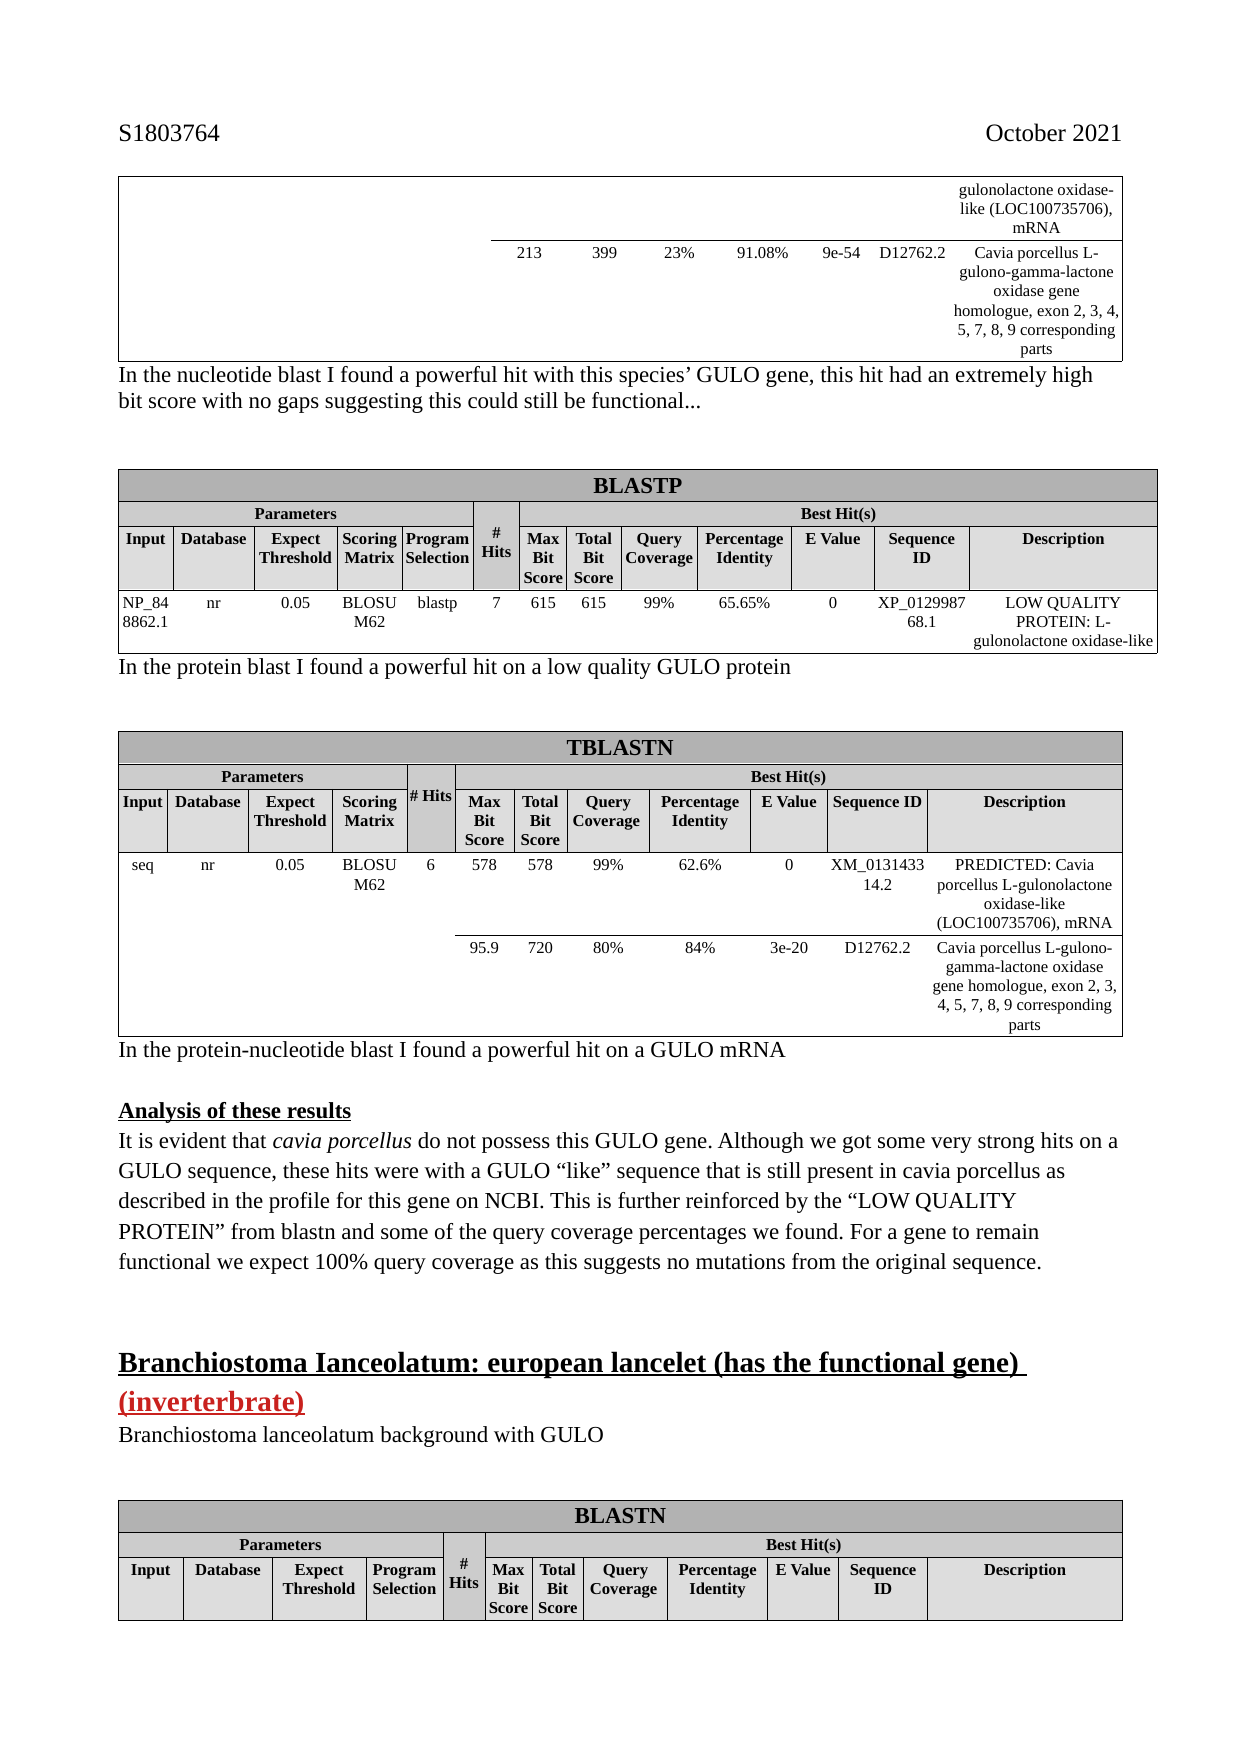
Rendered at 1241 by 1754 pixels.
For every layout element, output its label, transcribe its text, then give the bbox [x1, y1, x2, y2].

table_cell Description [970, 527, 1157, 589]
table_cell 720 [514, 936, 567, 1036]
table_cell Expect Threshold [273, 1558, 366, 1620]
table_cell nr [173, 591, 254, 653]
table_cell seq [119, 853, 167, 1036]
table_cell 99% [567, 853, 649, 935]
table_cell 95.9 [455, 936, 514, 1036]
table_cell 578 [455, 853, 514, 935]
table_cell 9e-54 [809, 241, 874, 361]
table_cell [267, 177, 341, 361]
table_cell Sequence ID [828, 790, 927, 852]
table_cell 0.05 [248, 853, 332, 1036]
table_cell Parameters [119, 1533, 443, 1557]
table_cell NP_848862.1 [119, 591, 173, 653]
table_cell E Value [792, 527, 874, 589]
text In the nucleotide blast I found a powerful hit with this species’ GULO gene, this hit had an extremely high bit score with no gaps suggesting this could still be functional... [118, 362, 1122, 413]
table_cell 23% [642, 241, 717, 361]
table_cell BLOSUM62 [337, 591, 402, 653]
table_cell Scoring Matrix [333, 790, 407, 852]
table_cell Query Coverage [622, 527, 697, 589]
table_cell Input [119, 527, 173, 589]
table_cell # Hits [444, 1533, 485, 1620]
table_cell [642, 177, 717, 240]
table_cell 91.08% [717, 241, 808, 361]
table_header BLASTN [119, 1501, 1122, 1532]
table_cell Expect Threshold [249, 790, 332, 852]
table_cell 99% [621, 591, 697, 653]
table_cell E Value [768, 1558, 838, 1620]
table_cell Program Selection [403, 527, 473, 589]
table_cell Percentage Identity [698, 527, 791, 589]
table_cell Cavia porcellus L-gulono-gamma-lactone oxidase gene homologue, exon 2, 3, 4, 5, 7, 8, 9 corresponding parts [927, 936, 1122, 1036]
table_cell D12762.2 [874, 241, 951, 361]
table_cell BLOSUM62 [332, 853, 407, 1036]
table_cell Input [119, 790, 167, 852]
table_cell 578 [514, 853, 567, 935]
table_cell Sequence ID [839, 1558, 927, 1620]
table_cell [567, 177, 642, 240]
table_cell 213 [491, 241, 567, 361]
table_cell Expect Threshold [255, 527, 337, 589]
table_header TBLASTN [119, 732, 1122, 763]
table_cell # Hits [474, 502, 519, 589]
table_cell Best Hit(s) [456, 765, 1122, 789]
table_cell 80% [567, 936, 649, 1036]
table_cell 399 [567, 241, 642, 361]
table_cell 84% [650, 936, 750, 1036]
table_cell 62.6% [650, 853, 750, 935]
table_cell nr [167, 853, 248, 1036]
table_cell Percentage Identity [650, 790, 750, 852]
table_cell Database [184, 1558, 272, 1620]
table_cell Sequence ID [875, 527, 969, 589]
table_cell [717, 177, 808, 240]
table_cell Percentage Identity [668, 1558, 767, 1620]
table_cell [119, 177, 192, 361]
table_cell Description [928, 1558, 1122, 1620]
table_cell E Value [751, 790, 827, 852]
text In the protein blast I found a powerful hit on a low quality GULO protein [118, 654, 1122, 712]
table_cell LOW QUALITY PROTEIN: L-gulonolactone oxidase-like [969, 591, 1157, 653]
table_cell 6 [407, 853, 455, 1036]
table_cell blastp [402, 591, 473, 653]
table_cell Parameters [119, 765, 407, 789]
table_cell Query Coverage [584, 1558, 667, 1620]
table_cell Max Bit Score [456, 790, 514, 852]
table_cell [809, 177, 874, 240]
table_cell [874, 177, 951, 240]
table_cell Best Hit(s) [486, 1533, 1122, 1557]
table_cell 0 [750, 853, 827, 935]
table_cell 615 [566, 591, 621, 653]
table_cell [434, 177, 491, 361]
table_cell Description [928, 790, 1122, 852]
table_cell [491, 177, 567, 240]
table_cell 7 [473, 591, 519, 653]
table_cell XP_012998768.1 [874, 591, 969, 653]
table_cell Best Hit(s) [520, 502, 1157, 526]
table_cell 615 [520, 591, 566, 653]
table_cell Parameters [119, 502, 473, 526]
text In the protein-nucleotide blast I found a powerful hit on a GULO mRNA Analysis of these results It is evident that cavia porcellus do not possess this GULO gene. Although we got some very strong hits on a GULO sequence, these hits were with a GULO “like” sequence that is still present in cavia porcellus as described in the profile for this gene on NCBI. This is further reinforced by the “LOW QUALITY PROTEIN” from blastn and some of the query coverage percentages we found. For a gene to remain functional we expect 100% query coverage as this suggests no mutations from the original sequence. Branchiostoma Ianceolatum: european lancelet (has the functional gene) (inverterbrate) Branchiostoma lanceolatum background with GULO [118, 1037, 1122, 1481]
table_cell 3e-20 [750, 936, 827, 1036]
table_cell XM_013143314.2 [828, 853, 927, 935]
table_cell Database [168, 790, 248, 852]
table_cell 0 [791, 591, 874, 653]
table_cell PREDICTED: Cavia porcellus L-gulonolactone oxidase-like (LOC100735706), mRNA [927, 853, 1122, 935]
table_cell Total Bit Score [515, 790, 567, 852]
table_cell [192, 177, 267, 361]
table_cell [341, 177, 433, 361]
table_cell Database [174, 527, 254, 589]
table_cell Max Bit Score [486, 1558, 532, 1620]
table_header BLASTP [119, 470, 1157, 501]
table_cell Program Selection [367, 1558, 443, 1620]
table_cell 65.65% [698, 591, 791, 653]
table_cell Max Bit Score [520, 527, 566, 589]
table_cell Input [119, 1558, 183, 1620]
table_cell 0.05 [254, 591, 337, 653]
table_cell # Hits [408, 765, 455, 852]
table_cell gulonolactone oxidase-like (LOC100735706), mRNA [951, 177, 1122, 240]
table_cell Query Coverage [568, 790, 649, 852]
table_cell Total Bit Score [567, 527, 621, 589]
table_cell Cavia porcellus L-gulono-gamma-lactone oxidase gene homologue, exon 2, 3, 4, 5, 7, 8, 9 corresponding parts [951, 241, 1122, 361]
table_cell Scoring Matrix [338, 527, 402, 589]
table_cell Total Bit Score [533, 1558, 583, 1620]
table_cell D12762.2 [828, 936, 927, 1036]
